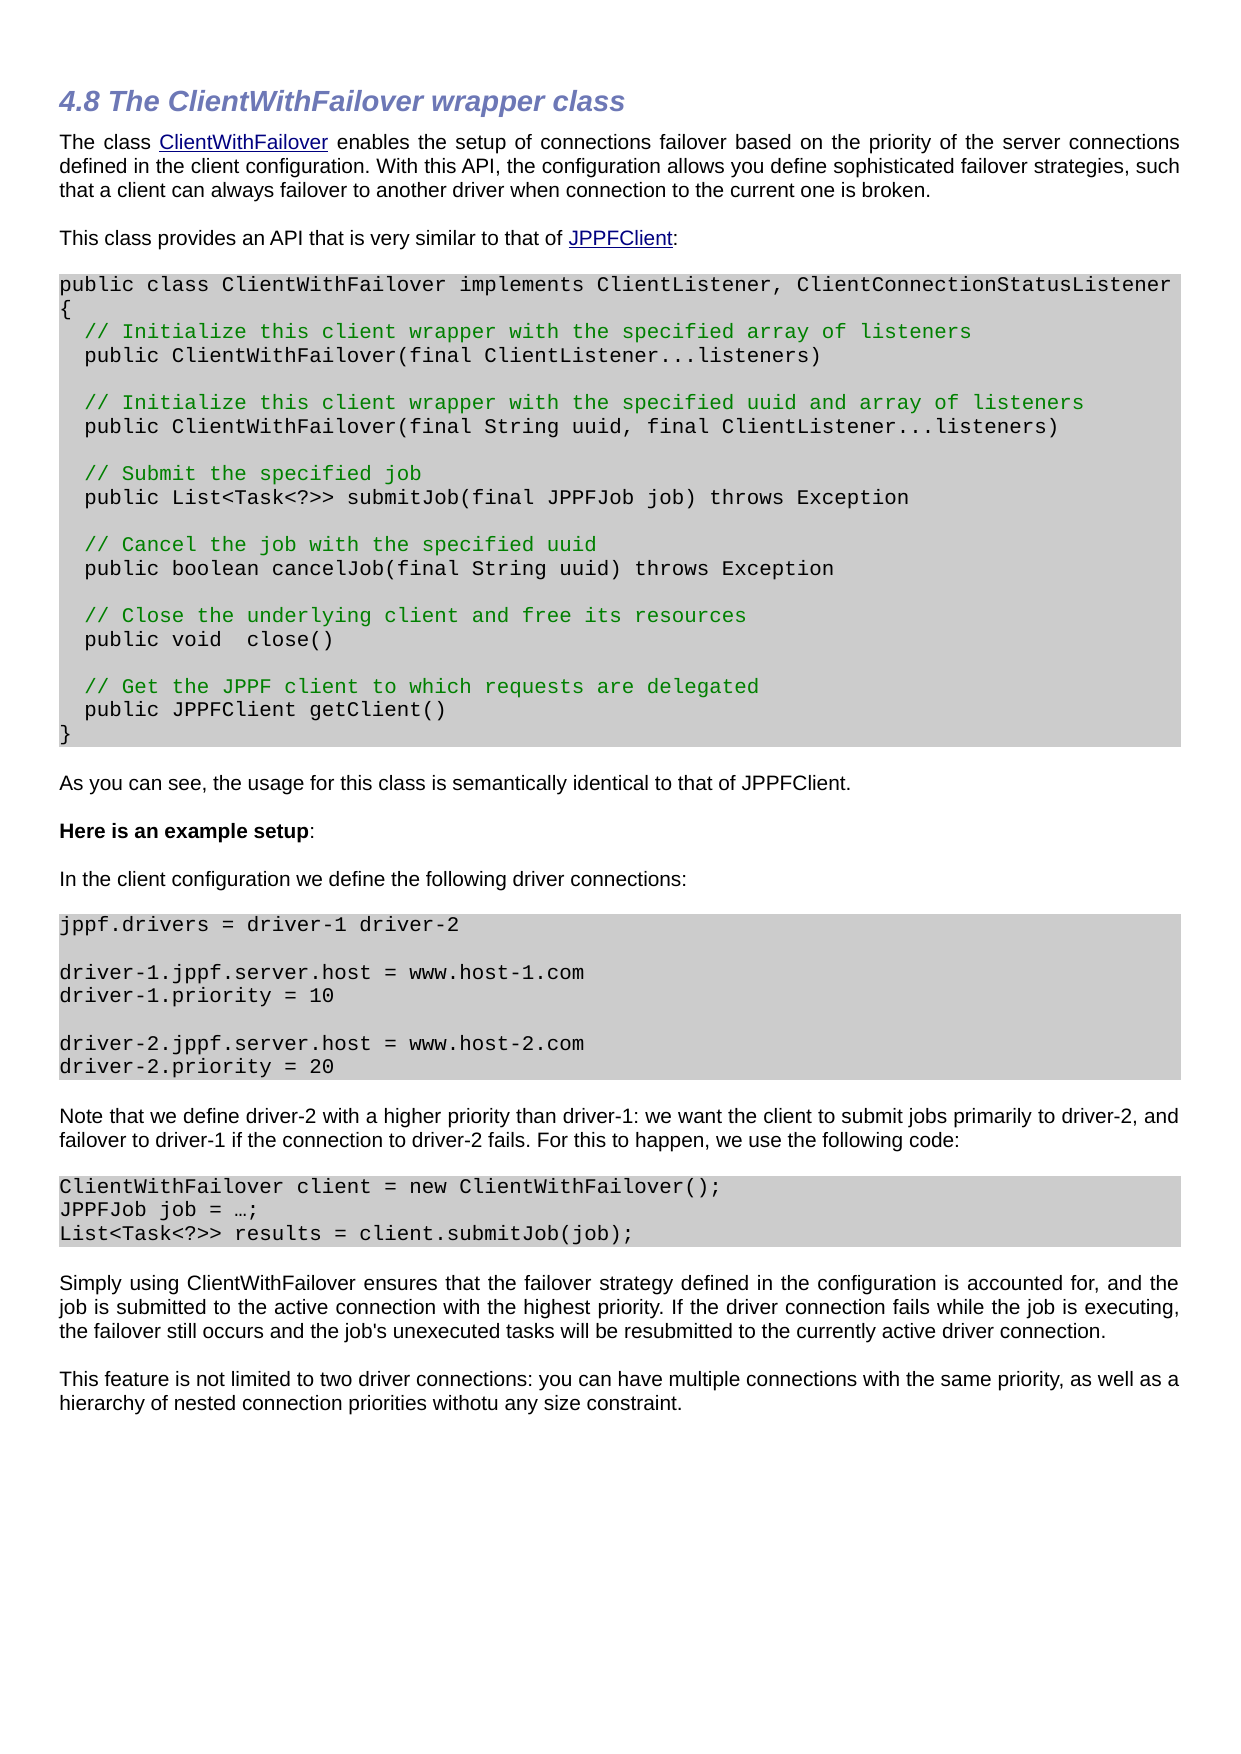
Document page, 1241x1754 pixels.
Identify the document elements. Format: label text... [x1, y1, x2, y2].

text List<Task<?>> results = client.submitJob(job); [59, 1223, 1181, 1247]
text ClientWithFailover client = new ClientWithFailover(); [59, 1176, 1181, 1199]
text In the client configuration we define the following driver connections: [59, 867, 1181, 891]
text Simply using ClientWithFailover ensures that the failover strategy defined in the configuration is accounted for, and the job is submitted to the active connection with the highest priority. If the driver connection fails while the job is executing, the failover still occurs and the job's unexecuted tasks will be resubmitted to the currently active driver connection. [59, 1271, 1181, 1343]
text public ClientWithFailover(final String uuid, final ClientListener...listeners) [59, 416, 1181, 439]
text driver-1.jppf.server.host = www.host-1.com [59, 962, 1181, 985]
text driver-2.jppf.server.host = www.host-2.com [59, 1033, 1181, 1056]
text // Get the JPPF client to which requests are delegated [59, 676, 1181, 699]
text public ClientWithFailover(final ClientListener...listeners) [59, 345, 1181, 368]
text // Initialize this client wrapper with the specified uuid and array of listeners [59, 392, 1181, 416]
text The class ClientWithFailover enables the setup of connections failover based on the priority of the server connections defined in the client configuration. With this API, the configuration allows you define sophisticated failover strategies, such that a client can always failover to another driver when connection to the current one is broken. [59, 130, 1181, 202]
text driver-2.priority = 20 [59, 1056, 1181, 1080]
text Here is an example setup: [59, 819, 1181, 843]
text // Cancel the job with the specified uuid [59, 534, 1181, 558]
text // Submit the specified job [59, 463, 1181, 487]
text jppf.drivers = driver-1 driver-2 [59, 914, 1181, 938]
subtitle The ClientWithFailover wrapper class [59, 84, 1181, 118]
text JPPFJob job = …; [59, 1199, 1181, 1223]
text As you can see, the usage for this class is semantically identical to that of JPPFClient. [59, 771, 1181, 795]
text } [59, 723, 1181, 747]
text public boolean cancelJob(final String uuid) throws Exception [59, 558, 1181, 581]
text // Initialize this client wrapper with the specified array of listeners [59, 321, 1181, 345]
text driver-1.priority = 10 [59, 985, 1181, 1009]
text public class ClientWithFailover implements ClientListener, ClientConnectionStatusListener { [59, 274, 1181, 321]
text // Close the underlying client and free its resources [59, 605, 1181, 628]
text Note that we define driver-2 with a higher priority than driver-1: we want the client to submit jobs primarily to driver-2, and failover to driver-1 if the connection to driver-2 fails. For this to happen, we use the following code: [59, 1104, 1181, 1152]
text public List<Task<?>> submitJob(final JPPFJob job) throws Exception [59, 487, 1181, 510]
text public void close() [59, 628, 1181, 652]
text public JPPFClient getClient() [59, 699, 1181, 723]
text This feature is not limited to two driver connections: you can have multiple connections with the same priority, as well as a hierarchy of nested connection priorities withotu any size constraint. [59, 1367, 1181, 1414]
text This class provides an API that is very similar to that of JPPFClient: [59, 226, 1181, 250]
